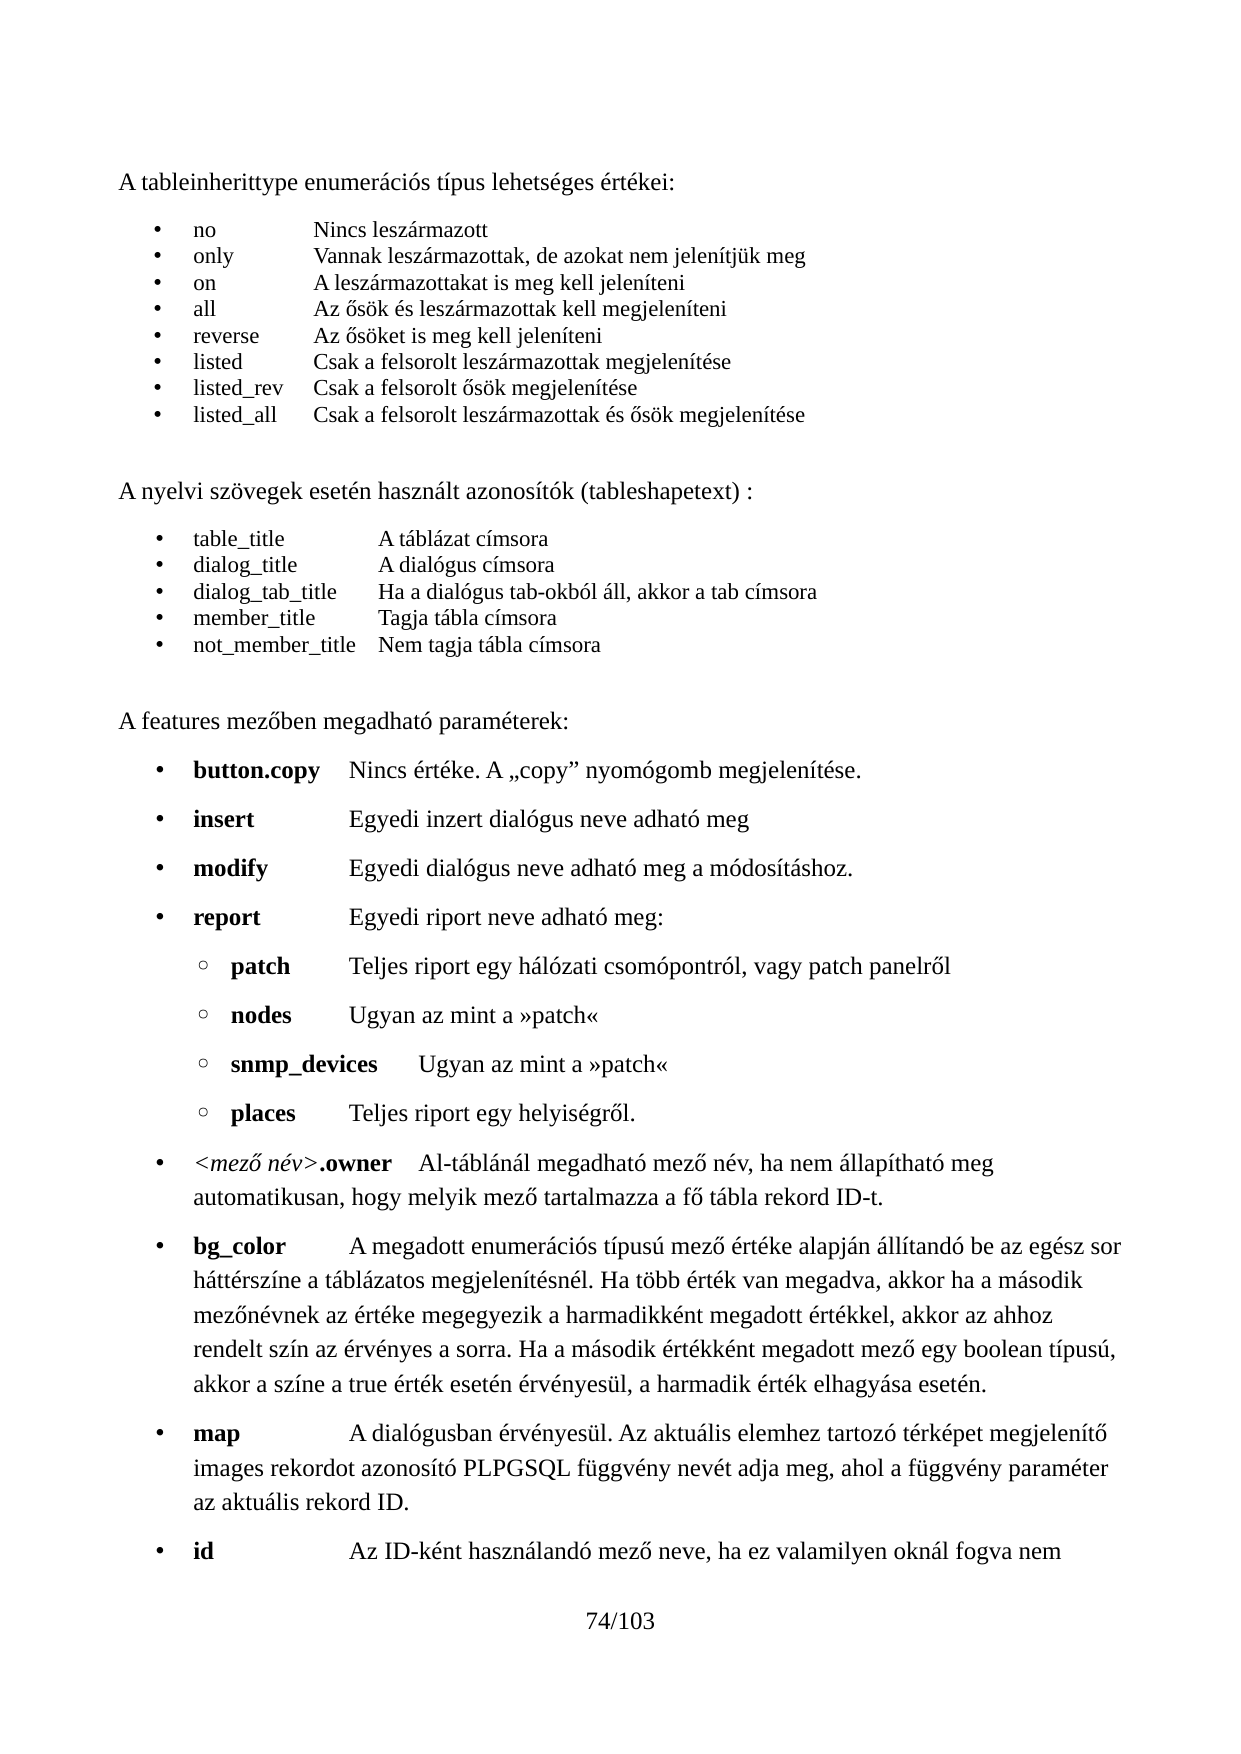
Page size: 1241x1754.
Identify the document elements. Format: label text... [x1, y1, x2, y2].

list map A dialógusban érvényesül. Az aktuális elemhez tartozó térképet megjelenítő images rekordot azonosító PLPGSQL függvény nevét adja meg, ahol a függvény paraméter az aktuális rekord ID. [156, 1418, 1122, 1516]
list report Egyedi riport neve adható meg: [156, 902, 1122, 931]
list not_member_title Nem tagja tábla címsora [156, 631, 1122, 657]
list nodes Ugyan az mint a »patch« [193, 1000, 1122, 1029]
list all Az ősök és leszármazottak kell megjeleníteni [153, 295, 1122, 322]
list patch Teljes riport egy hálózati csomópontról, vagy patch panelről [193, 951, 1122, 980]
list reverse Az ősöket is meg kell jeleníteni [153, 322, 1122, 348]
list table_title A táblázat címsora [156, 525, 1122, 552]
list places Teljes riport egy helyiségről. [193, 1098, 1122, 1127]
list snmp_devices Ugyan az mint a »patch« [193, 1049, 1122, 1078]
list no Nincs leszármazott [153, 216, 1122, 243]
list only Vannak leszármazottak, de azokat nem jelenítjük meg [153, 243, 1122, 269]
list id Az ID-ként használandó mező neve, ha ez valamilyen oknál fogva nem [156, 1536, 1122, 1565]
list listed_rev Csak a felsorolt ősök megjelenítése [153, 374, 1122, 401]
text A features mezőben megadható paraméterek: [118, 706, 1122, 735]
text A tableinherittype enumerációs típus lehetséges értékei: [118, 167, 1122, 196]
list listed Csak a felsorolt leszármazottak megjelenítése [153, 348, 1122, 374]
list <mező név>.owner Al-táblánál megadható mező név, ha nem állapítható meg automatikusan, hogy melyik mező tartalmazza a fő tábla rekord ID-t. [156, 1148, 1122, 1211]
list on A leszármazottakat is meg kell jeleníteni [153, 269, 1122, 295]
text A nyelvi szövegek esetén használt azonosítók (tableshapetext) : [118, 476, 1122, 505]
list insert Egyedi inzert dialógus neve adható meg [156, 804, 1122, 833]
list dialog_title A dialógus címsora [156, 552, 1122, 578]
list listed_all Csak a felsorolt leszármazottak és ősök megjelenítése [153, 401, 1122, 427]
list bg_color A megadott enumerációs típusú mező értéke alapján állítandó be az egész sor háttérszíne a táblázatos megjelenítésnél. Ha több érték van megadva, akkor ha a második mezőnévnek az értéke megegyezik a harmadikként megadott értékkel, akkor az ahhoz rendelt szín az érvényes a sorra. Ha a második értékként megadott mező egy boolean típusú, akkor a színe a true érték esetén érvényesül, a harmadik érték elhagyása esetén. [156, 1231, 1122, 1398]
list member_title Tagja tábla címsora [156, 604, 1122, 631]
list button.copy Nincs értéke. A „copy” nyomógomb megjelenítése. [156, 755, 1122, 784]
list modify Egyedi dialógus neve adható meg a módosításhoz. [156, 853, 1122, 882]
list dialog_tab_title Ha a dialógus tab-okból áll, akkor a tab címsora [156, 578, 1122, 604]
